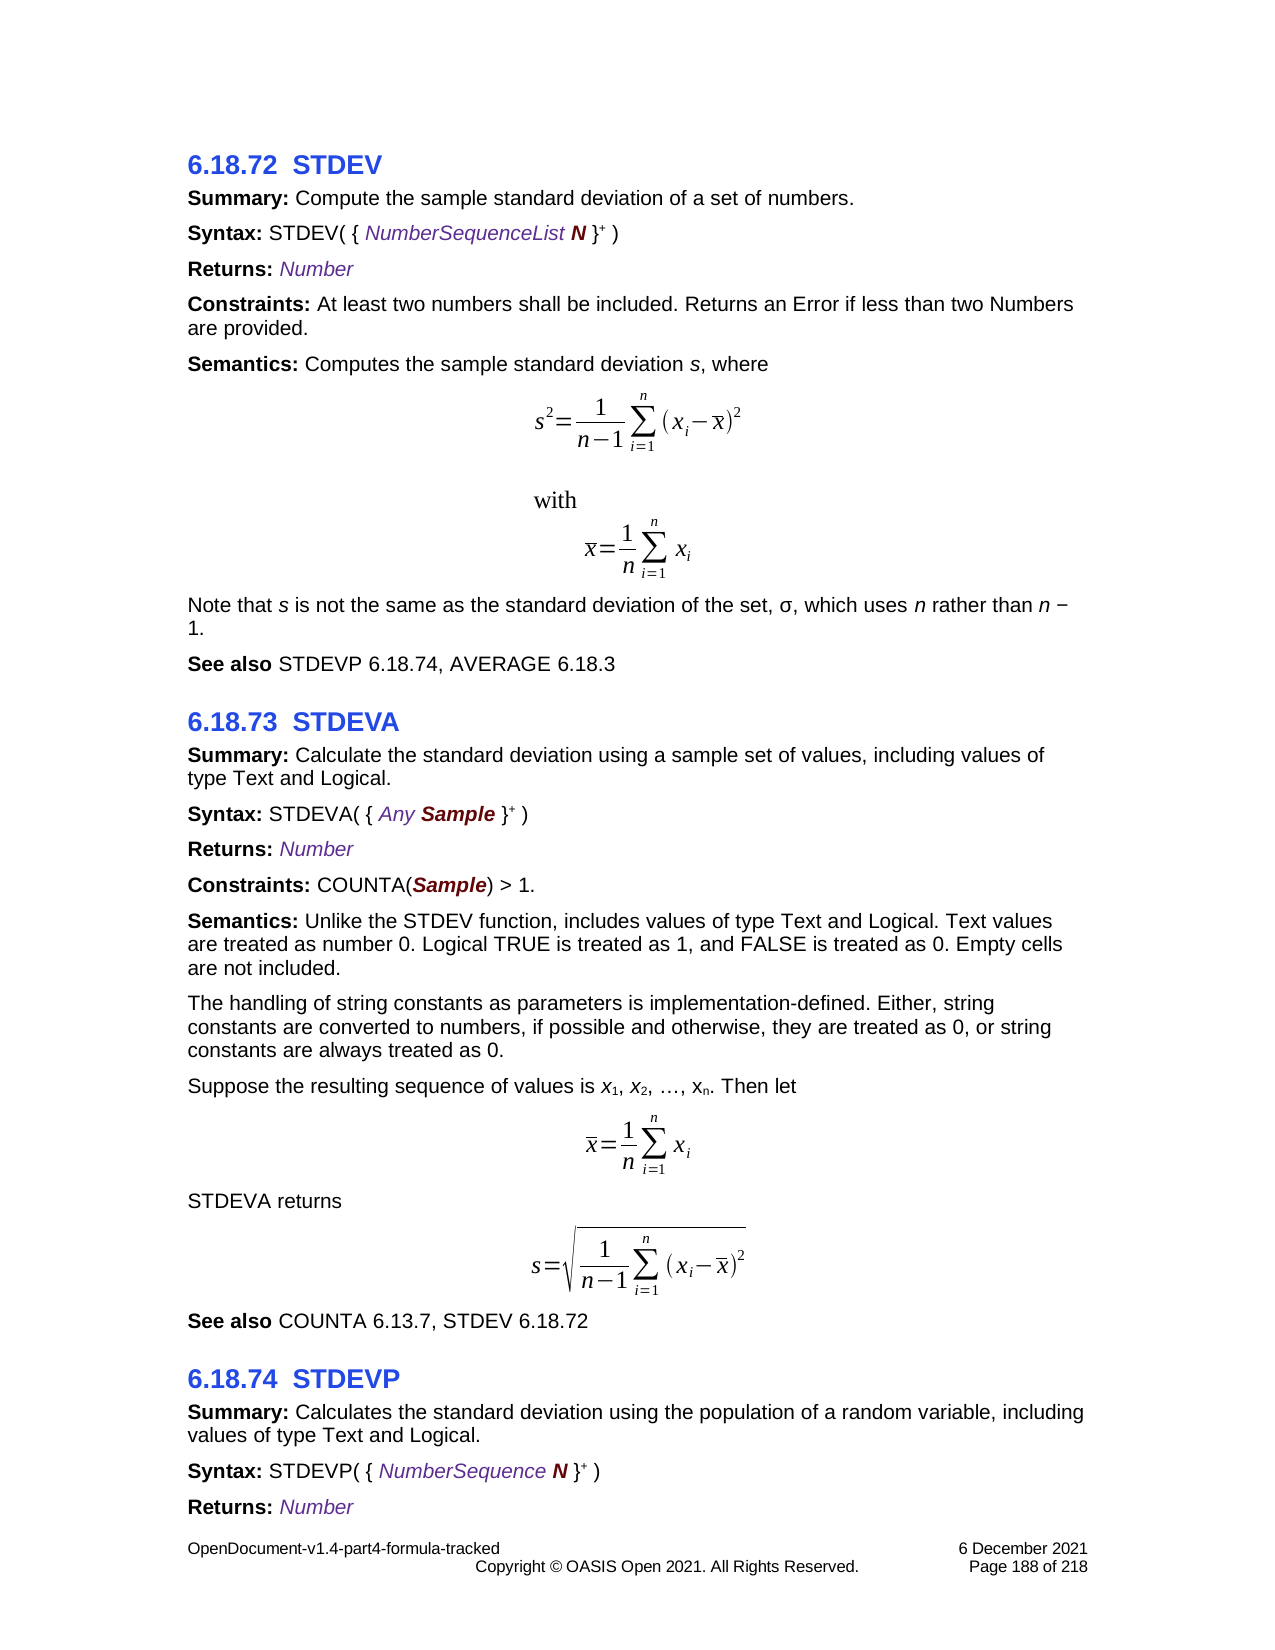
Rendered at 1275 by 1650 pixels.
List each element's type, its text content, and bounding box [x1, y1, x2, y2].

text Syntax: STDEVA( { Any Sample }+ ) [187, 802, 1088, 826]
text Semantics: Unlike the STDEV function, includes values of type Text and Logical. Text values are treated as number 0. Logical TRUE is treated as 1, and FALSE is treated as 0. Empty cells are not included. [187, 909, 1088, 980]
text Summary: Compute the sample standard deviation of a set of numbers. [187, 186, 1088, 209]
text Returns: Number [187, 1495, 1088, 1519]
text See also COUNTA 6.13.7, STDEV 6.18.72 [187, 1310, 1088, 1333]
text Returns: Number [187, 257, 1088, 281]
text Suppose the resulting sequence of values is x1, x2, …, xn. Then let [187, 1074, 1088, 1098]
text The handling of string constants as parameters is implementation-defined. Either, string constants are converted to numbers, if possible and otherwise, they are treated as 0, or string constants are always treated as 0. [187, 992, 1088, 1062]
text Returns: Number [187, 838, 1088, 861]
text Summary: Calculates the standard deviation using the population of a random variable, including values of type Text and Logical. [187, 1400, 1088, 1447]
text Summary: Calculate the standard deviation using a sample set of values, including values of type Text and Logical. [187, 743, 1088, 790]
text Constraints: At least two numbers shall be included. Returns an Error if less than two Numbers are provided. [187, 293, 1088, 340]
text Syntax: STDEV( { NumberSequenceList N }+ ) [187, 222, 1088, 245]
subtitle STDEVP [187, 1364, 1088, 1394]
text Constraints: COUNTA(Sample) > 1. [187, 873, 1088, 897]
subtitle STDEV [187, 150, 1088, 180]
text Semantics: Computes the sample standard deviation s, where [187, 352, 1088, 376]
text Syntax: STDEVP( { NumberSequence N }+ ) [187, 1459, 1088, 1483]
text Note that s is not the same as the standard deviation of the set, σ, which uses n rather than n − 1. [187, 593, 1088, 640]
text STDEVA returns [187, 1189, 1088, 1213]
text See also STDEVP 6.18.74, AVERAGE 6.18.3 [187, 652, 1088, 676]
subtitle STDEVA [187, 707, 1088, 737]
